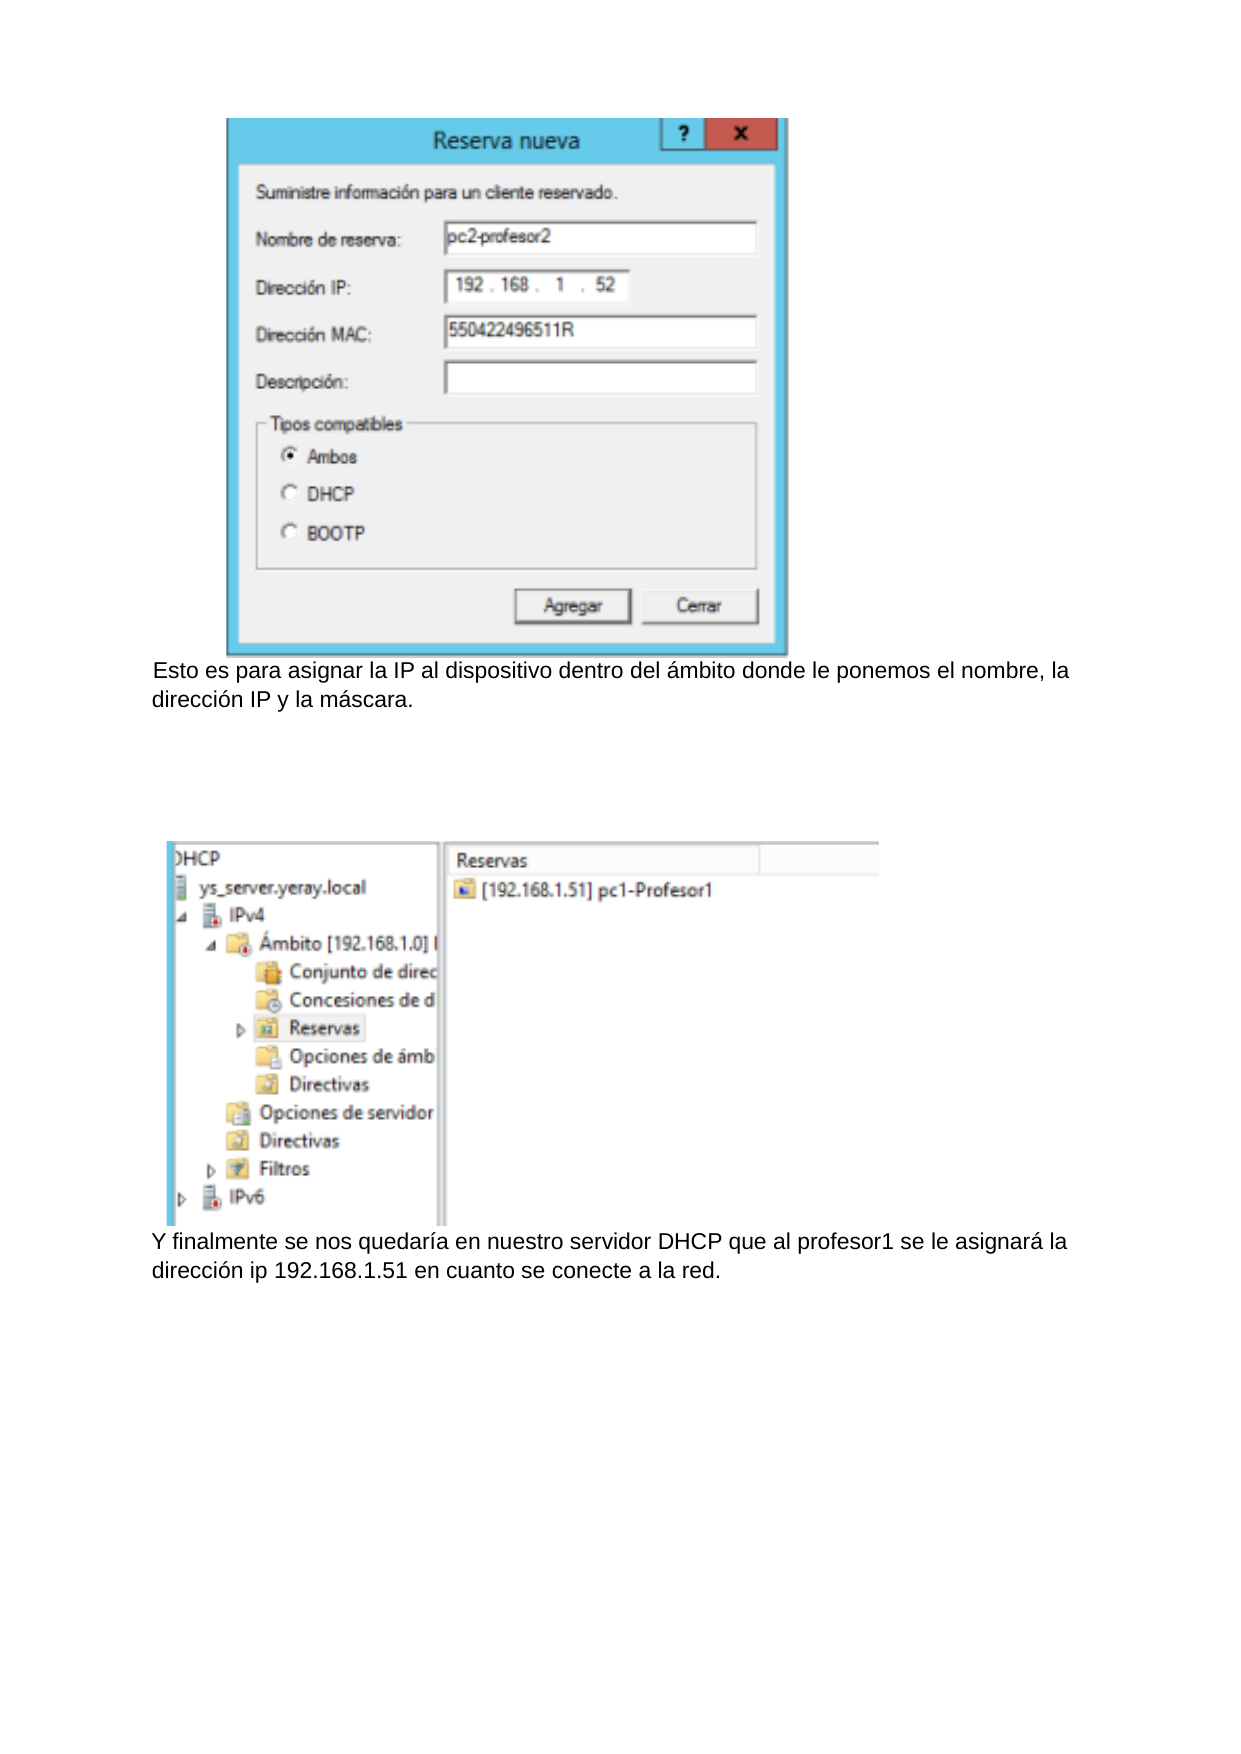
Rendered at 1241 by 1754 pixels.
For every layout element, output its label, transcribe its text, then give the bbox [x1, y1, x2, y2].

text Y finalmente se nos quedaría en nuestro servidor DHCP que al profesor1 se le asignará la dirección ip 192.168.1.51 en cuanto se conecte a la red. [151, 1228, 1108, 1283]
picture [226, 118, 790, 658]
picture [166, 841, 879, 1226]
text Esto es para asignar la IP al dispositivo dentro del ámbito donde le ponemos el nombre, la dirección IP y la máscara. [152, 657, 1108, 712]
